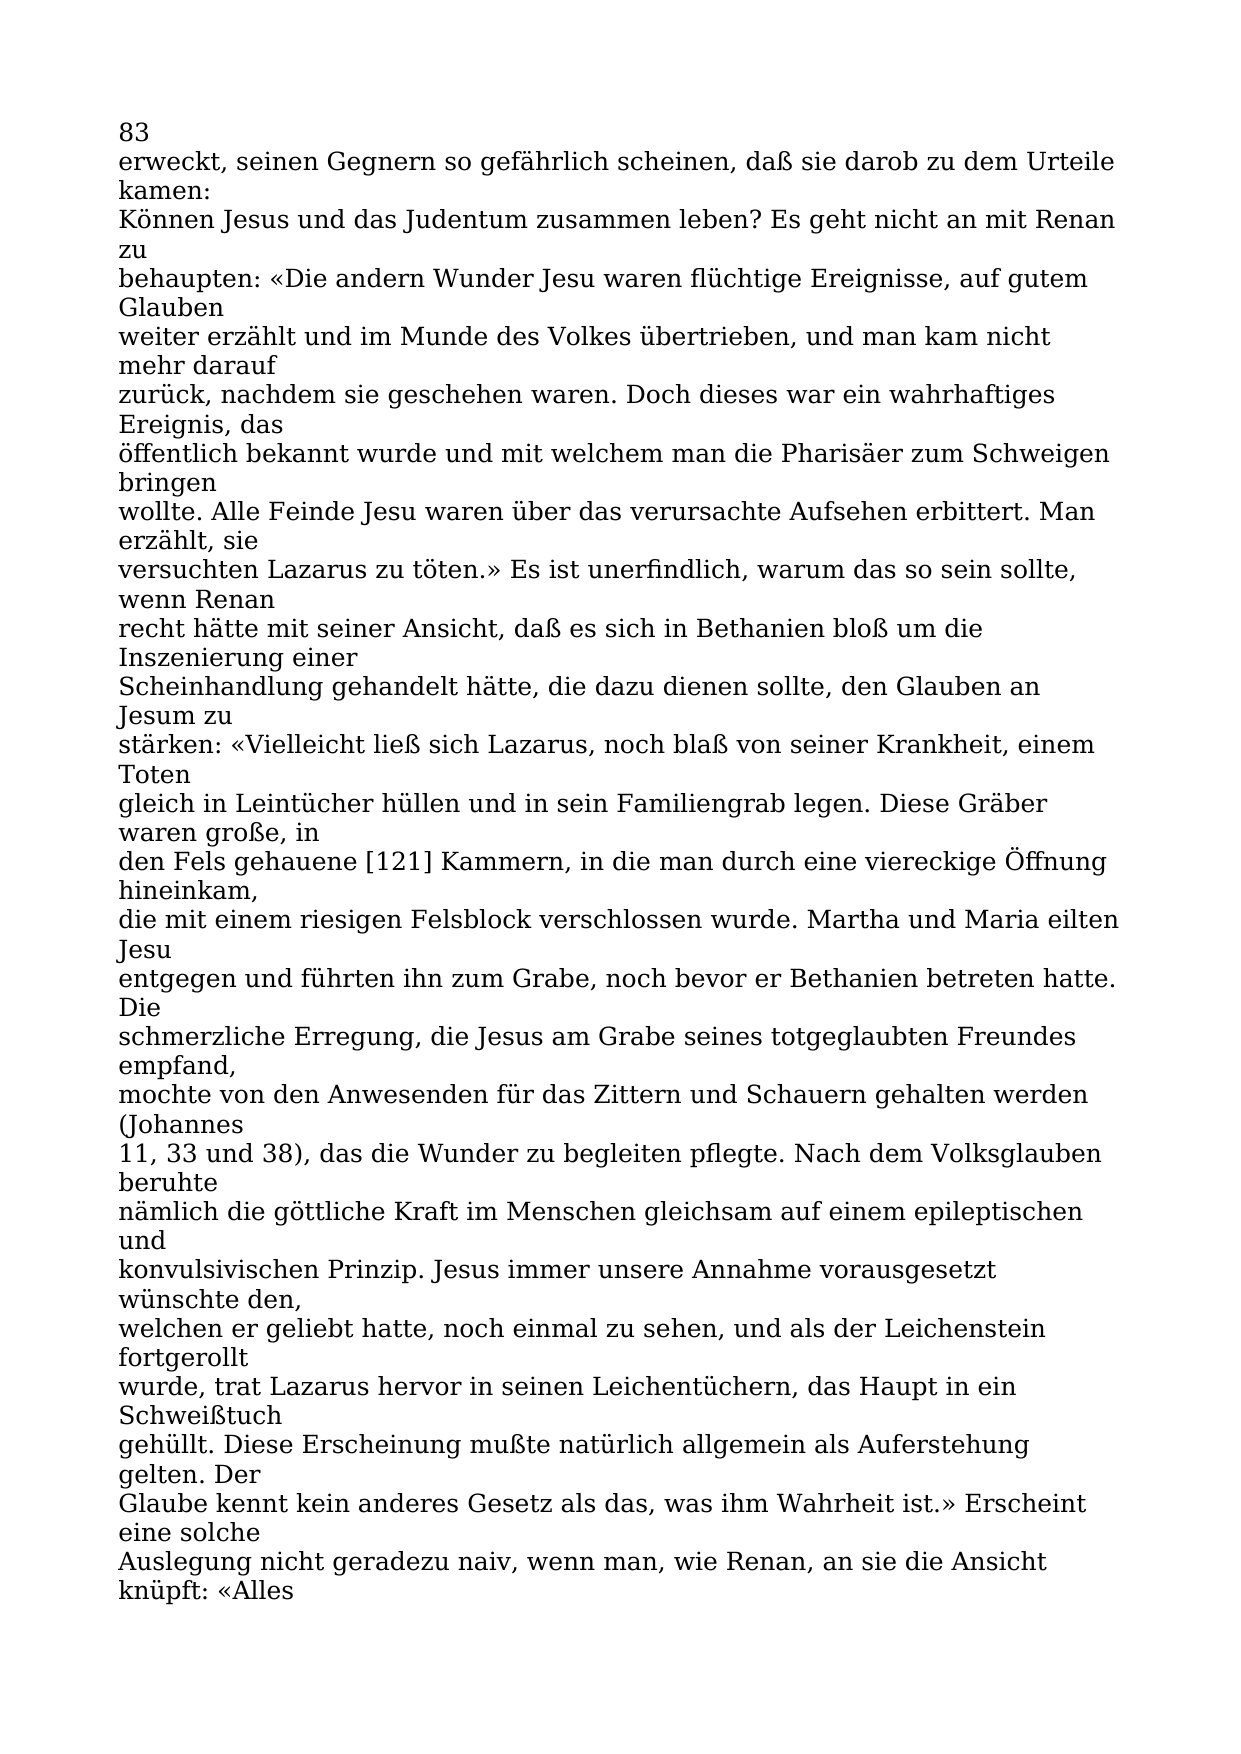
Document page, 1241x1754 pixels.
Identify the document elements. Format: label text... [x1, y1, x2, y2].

text recht hätte mit seiner Ansicht, daß es sich in Bethanien bloß um die Inszenierung einer [118, 614, 1122, 672]
text mochte von den Anwesenden für das Zittern und Schauern gehalten werden (Johannes [118, 1081, 1122, 1139]
text stärken: «Vielleicht ließ sich Lazarus, noch blaß von seiner Krankheit, einem Toten [118, 731, 1122, 789]
text Auslegung nicht geradezu naiv, wenn man, wie Renan, an sie die Ansicht knüpft: «Alles [118, 1547, 1122, 1606]
text nämlich die göttliche Kraft im Menschen gleichsam auf einem epileptischen und [118, 1197, 1122, 1256]
text zurück, nachdem sie geschehen waren. Doch dieses war ein wahrhaftiges Ereignis, das [118, 381, 1122, 439]
text 83 [118, 118, 1122, 147]
text den Fels gehauene [121] Kammern, in die man durch eine viereckige Öffnung hineinkam, [118, 847, 1122, 906]
text Scheinhandlung gehandelt hätte, die dazu dienen sollte, den Glauben an Jesum zu [118, 672, 1122, 731]
text Können Jesus und das Judentum zusammen leben? Es geht nicht an mit Renan zu [118, 206, 1122, 264]
text welchen er geliebt hatte, noch einmal zu sehen, und als der Leichenstein fortgerollt [118, 1314, 1122, 1372]
text konvulsivischen Prinzip. Jesus immer unsere Annahme vorausgesetzt wünschte den, [118, 1256, 1122, 1314]
text schmerzliche Erregung, die Jesus am Grabe seines totgeglaubten Freundes empfand, [118, 1022, 1122, 1081]
text Glaube kennt kein anderes Gesetz als das, was ihm Wahrheit ist.» Erscheint eine solche [118, 1489, 1122, 1547]
text gehüllt. Diese Erscheinung mußte natürlich allgemein als Auferstehung gelten. Der [118, 1431, 1122, 1489]
text behaupten: «Die andern Wunder Jesu waren flüchtige Ereignisse, auf gutem Glauben [118, 264, 1122, 322]
text entgegen und führten ihn zum Grabe, noch bevor er Bethanien betreten hatte. Die [118, 964, 1122, 1022]
text wurde, trat Lazarus hervor in seinen Leichentüchern, das Haupt in ein Schweißtuch [118, 1372, 1122, 1431]
text wollte. Alle Feinde Jesu waren über das verursachte Aufsehen erbittert. Man erzählt, sie [118, 497, 1122, 556]
text weiter erzählt und im Munde des Volkes übertrieben, und man kam nicht mehr darauf [118, 322, 1122, 381]
text die mit einem riesigen Felsblock verschlossen wurde. Martha und Maria eilten Jesu [118, 906, 1122, 964]
text öffentlich bekannt wurde und mit welchem man die Pharisäer zum Schweigen bringen [118, 439, 1122, 497]
text versuchten Lazarus zu töten.» Es ist unerfindlich, warum das so sein sollte, wenn Renan [118, 556, 1122, 614]
text erweckt, seinen Gegnern so gefährlich scheinen, daß sie darob zu dem Urteile kamen: [118, 147, 1122, 206]
text gleich in Leintücher hüllen und in sein Familiengrab legen. Diese Gräber waren große, in [118, 789, 1122, 847]
text 11, 33 und 38), das die Wunder zu begleiten pflegte. Nach dem Volksglauben beruhte [118, 1139, 1122, 1197]
